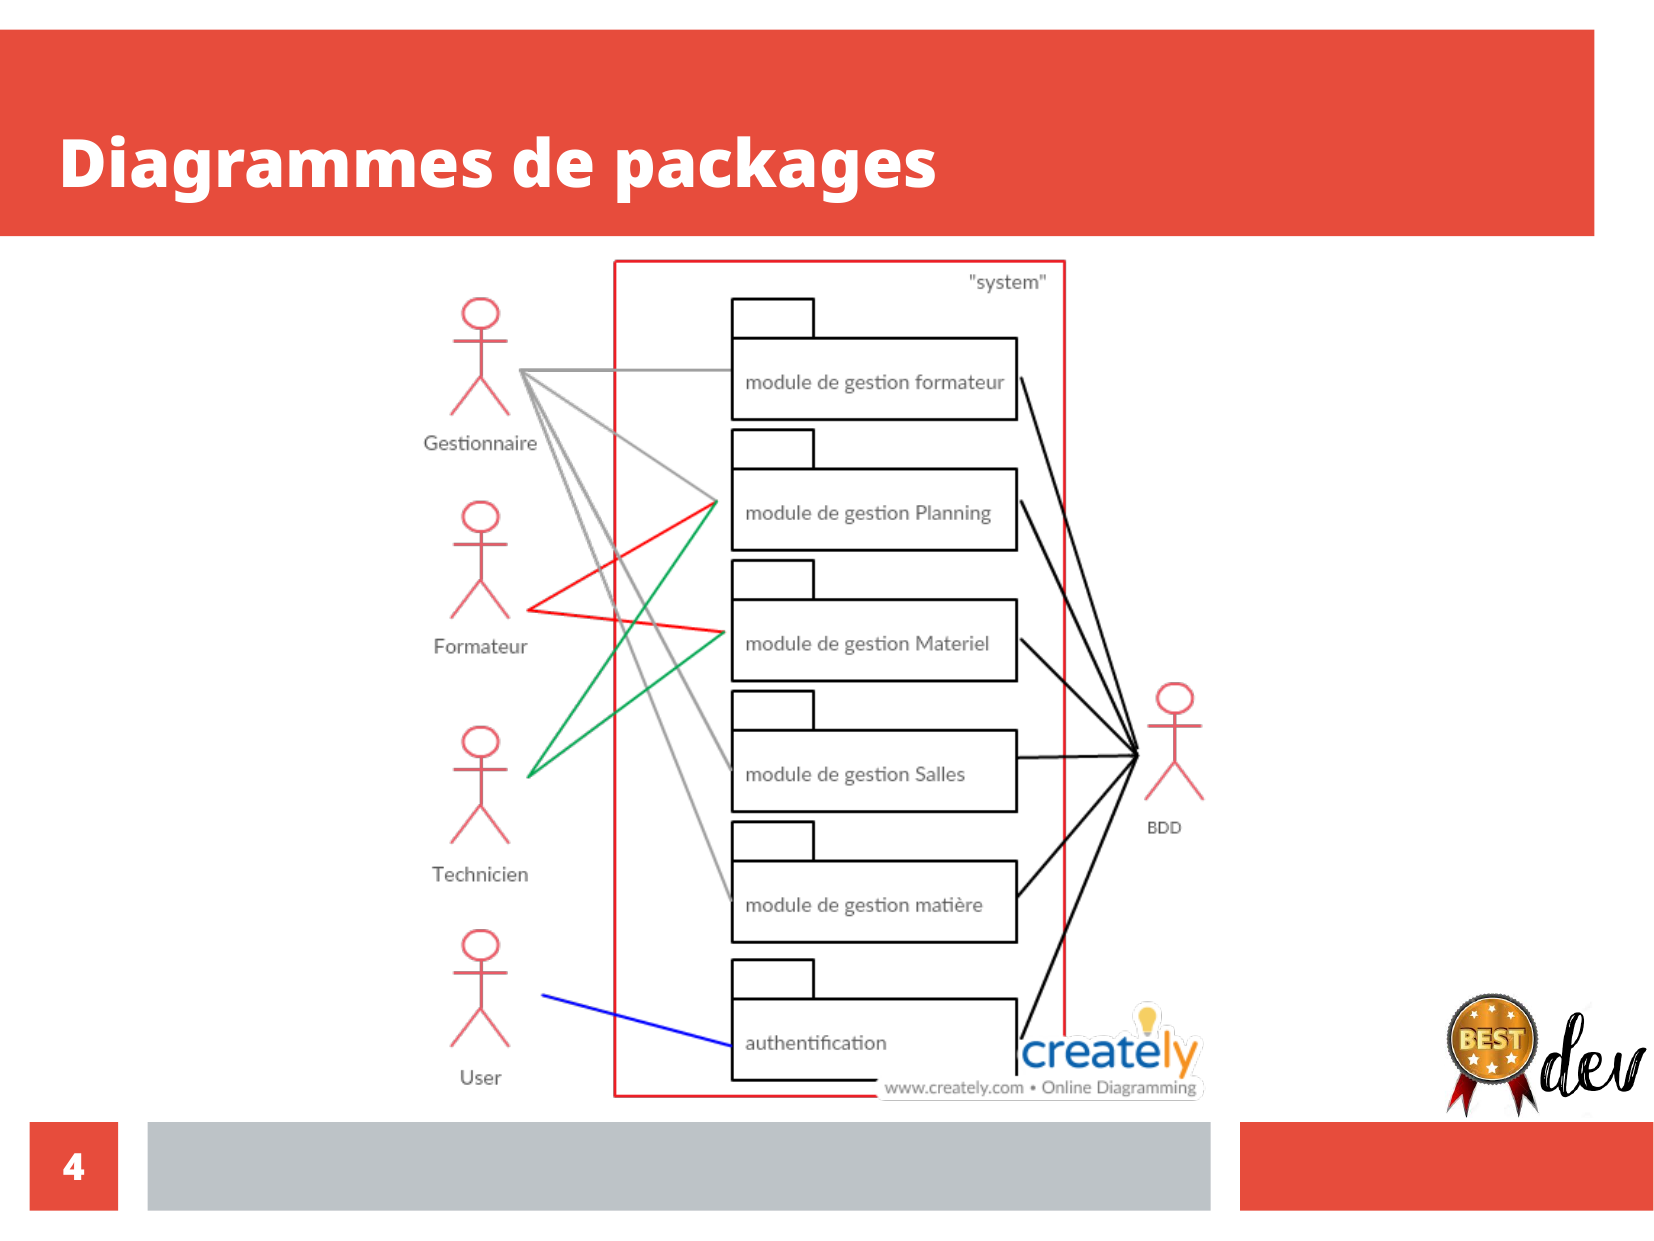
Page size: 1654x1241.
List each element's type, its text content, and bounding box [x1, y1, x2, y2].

picture [412, 247, 1217, 1111]
title Diagrammes de packages [59, 59, 1595, 207]
picture [1441, 992, 1649, 1118]
